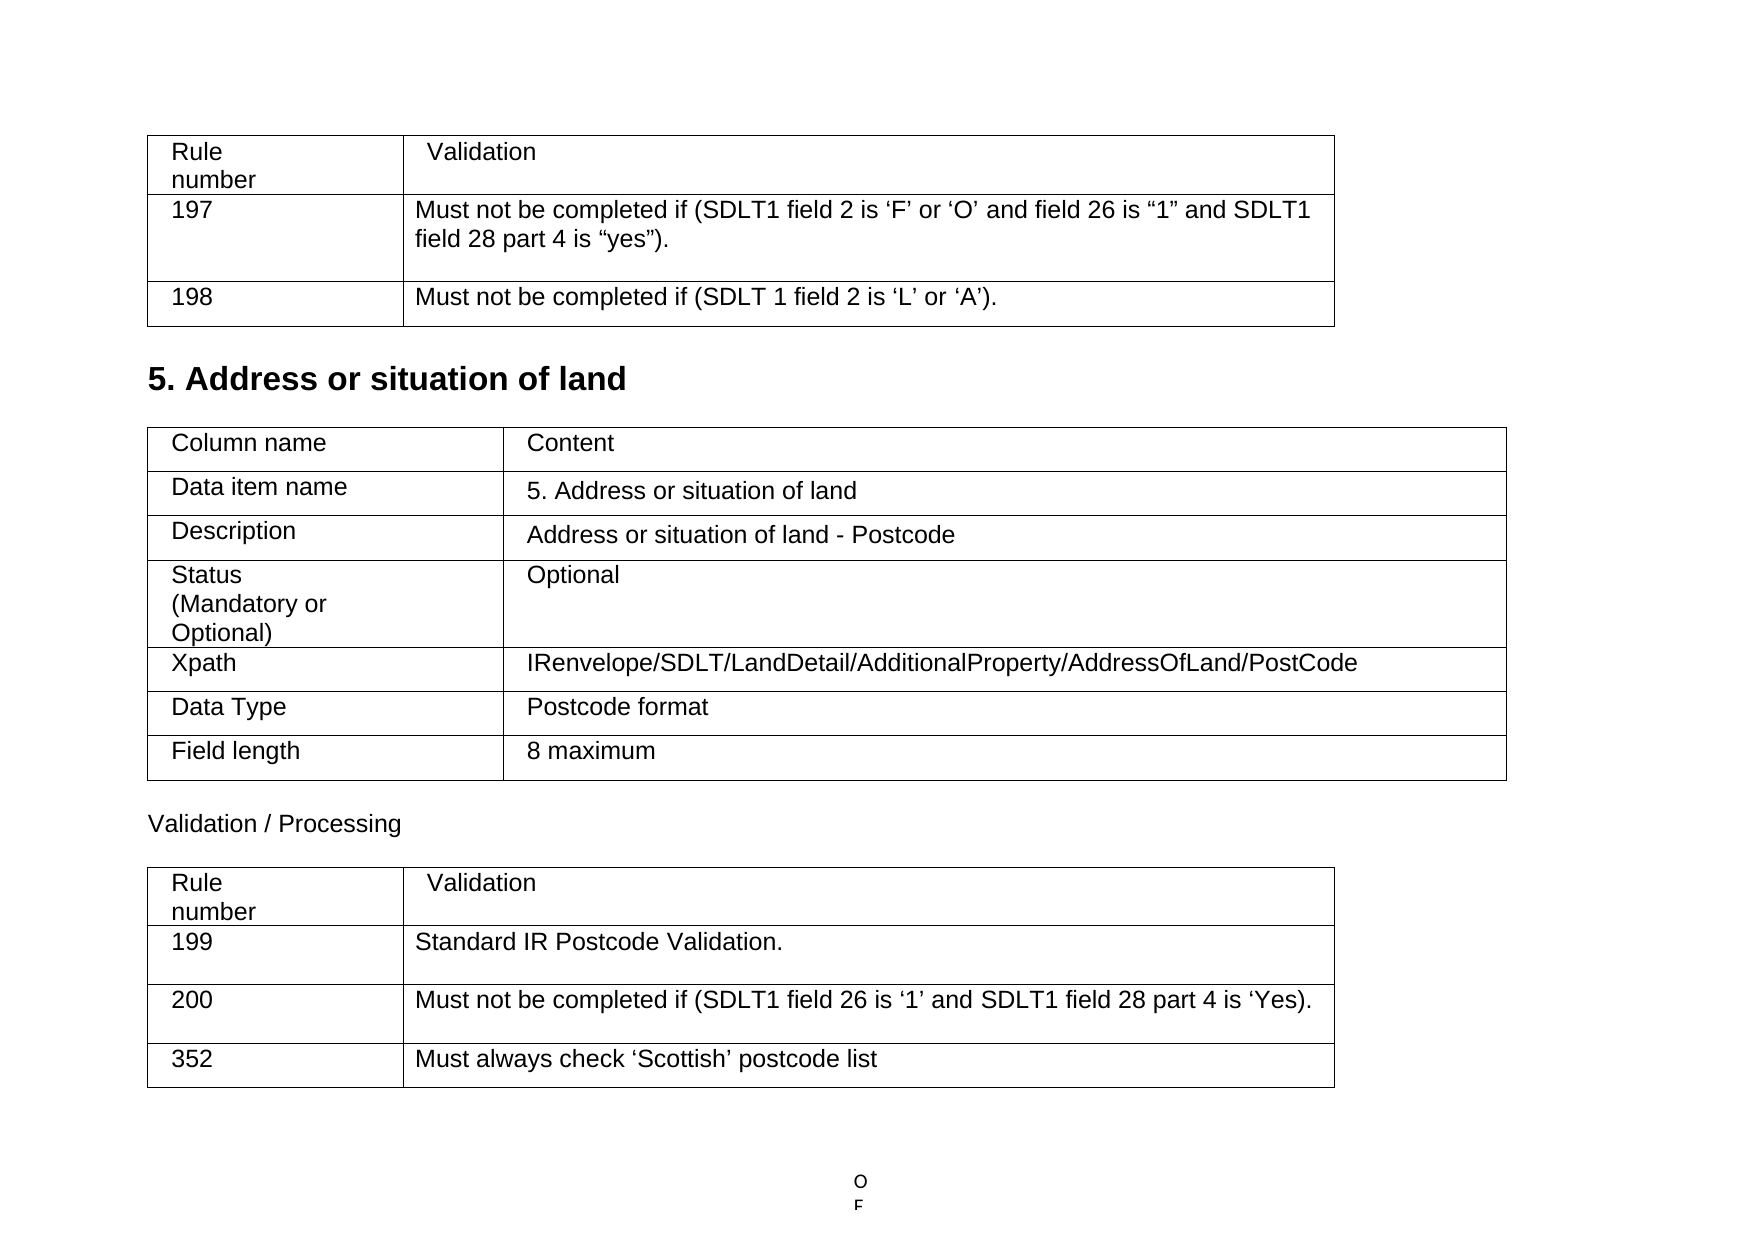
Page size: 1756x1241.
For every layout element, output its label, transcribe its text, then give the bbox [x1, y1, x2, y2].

table_cell 8 maximum [504, 736, 1506, 779]
table_header Rule number [148, 868, 403, 925]
table_cell Optional [504, 561, 1506, 647]
table_cell 197 [148, 195, 403, 281]
table_cell IRenvelope/SDLT/LandDetail/AdditionalProperty/AddressOfLand/PostCode [504, 648, 1506, 691]
table_cell Field length [148, 736, 503, 779]
table_cell Must always check ‘Scottish’ postcode list [404, 1044, 1334, 1087]
table_cell Data Type [148, 692, 503, 735]
table_header Content [504, 428, 1506, 471]
table_cell Standard IR Postcode Validation. [404, 926, 1334, 984]
table_cell Xpath [148, 648, 503, 691]
table_cell Address or situation of land - Postcode [504, 516, 1506, 559]
table_header Column name [148, 428, 503, 471]
table_header Validation [404, 136, 1334, 194]
table_cell Must not be completed if (SDLT 1 field 2 is ‘L’ or ‘A’). [404, 282, 1334, 326]
table_cell Data item name [148, 472, 503, 515]
table_cell 352 [148, 1044, 403, 1087]
table_cell Status (Mandatory or Optional) [148, 561, 503, 647]
text Validation / Processing [148, 809, 1515, 838]
table_cell 199 [148, 926, 403, 984]
table_cell Description [148, 516, 503, 559]
table_cell 5. Address or situation of land [504, 472, 1506, 515]
table_cell 198 [148, 282, 403, 326]
table_cell Must not be completed if (SDLT1 field 26 is ‘1’ and SDLT1 field 28 part 4 is ‘Yes). [404, 985, 1334, 1042]
subtitle 5. Address or situation of land [148, 359, 1515, 398]
table_cell Must not be completed if (SDLT1 field 2 is ‘F’ or ‘O’ and field 26 is “1” and SDLT1 field 28 part 4 is “yes”). [404, 195, 1334, 281]
table_cell Postcode format [504, 692, 1506, 735]
table_header Rule number [148, 136, 403, 194]
table_header Validation [404, 868, 1334, 925]
table_cell 200 [148, 985, 403, 1042]
